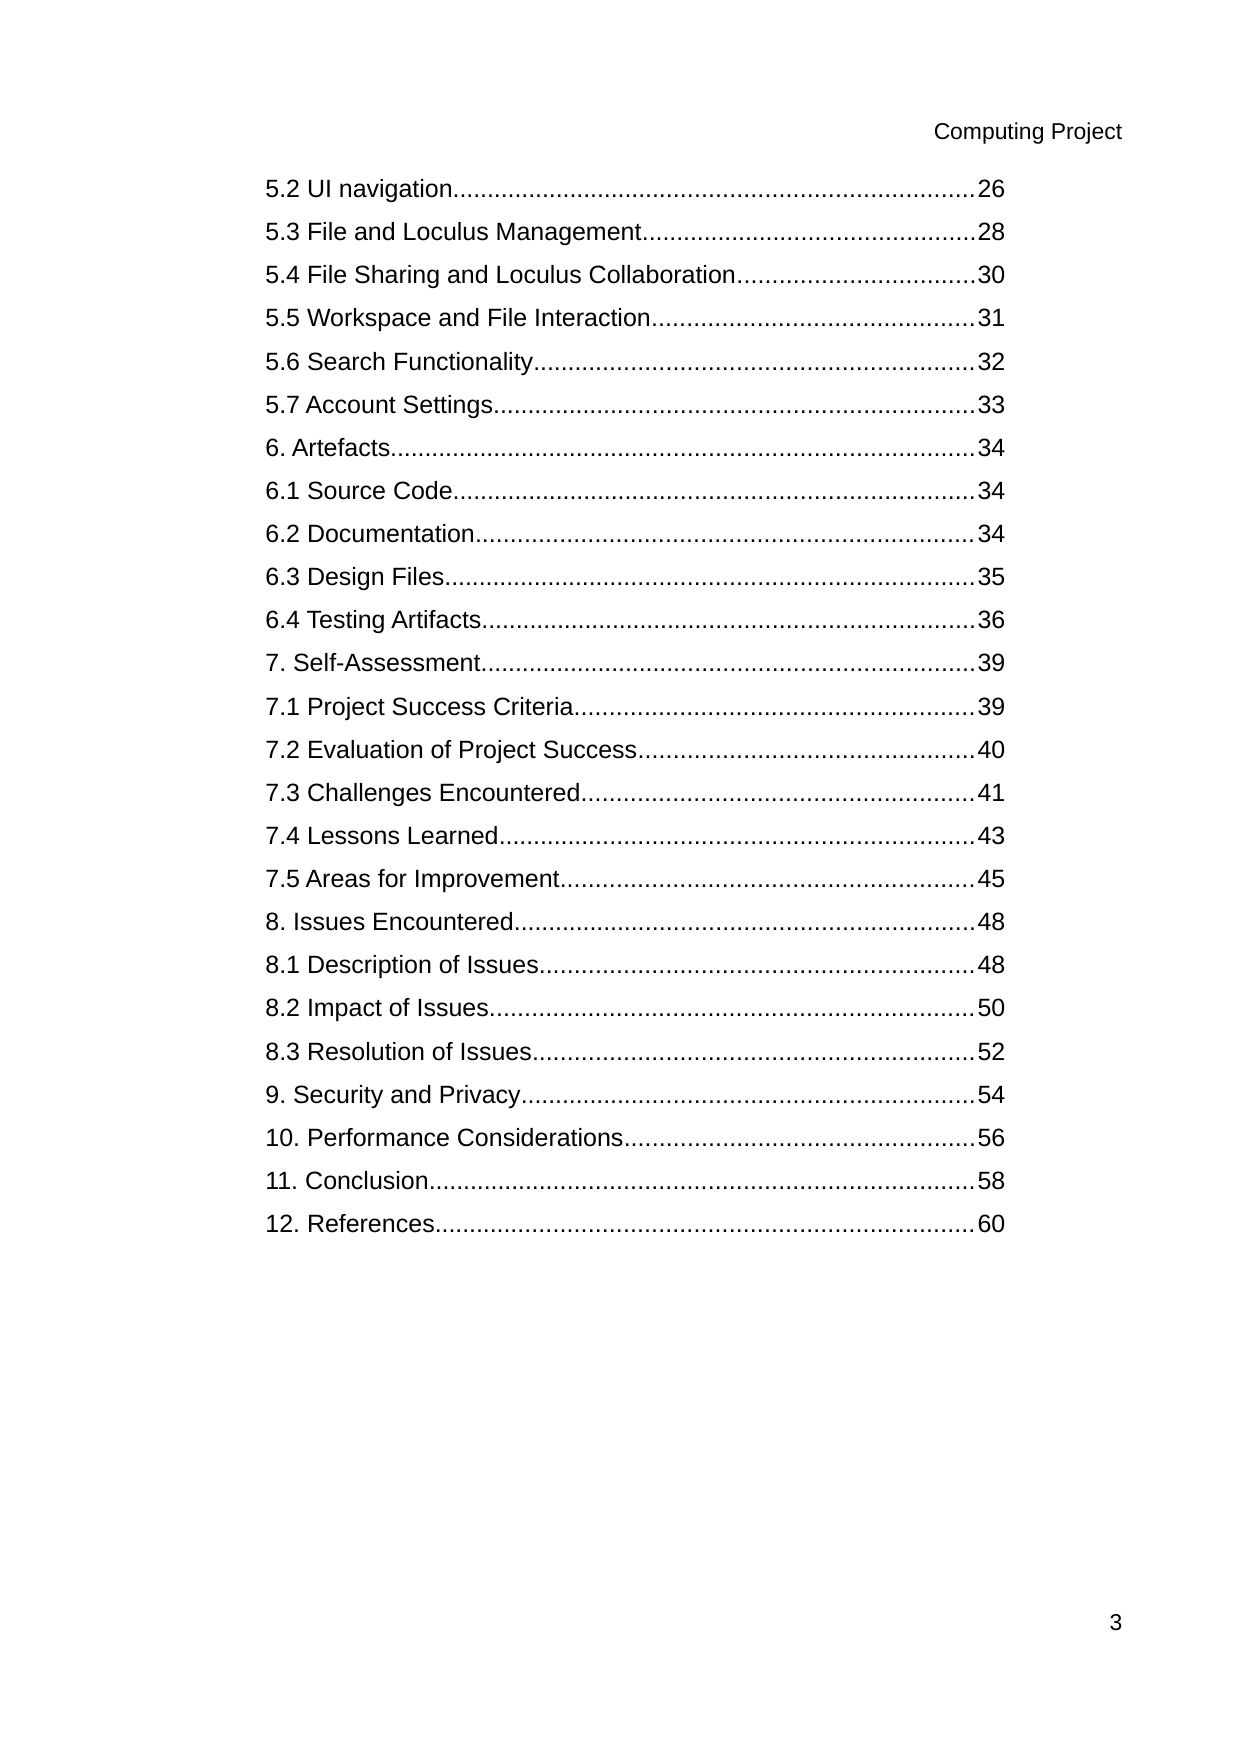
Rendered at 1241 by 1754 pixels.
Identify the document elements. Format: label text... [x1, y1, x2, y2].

text 5.2 UI navigation 26 [265, 174, 1005, 203]
text 12. References 60 [265, 1209, 1005, 1238]
text 6.4 Testing Artifacts 36 [265, 605, 1005, 634]
text 9. Security and Privacy 54 [265, 1079, 1005, 1108]
text 5.7 Account Settings 33 [265, 389, 1005, 418]
text 7.5 Areas for Improvement 45 [265, 864, 1005, 893]
text 5.3 File and Loculus Management 28 [265, 217, 1005, 246]
text 7.1 Project Success Criteria 39 [265, 691, 1005, 720]
text 7.2 Evaluation of Project Success 40 [265, 734, 1005, 763]
text 5.4 File Sharing and Loculus Collaboration 30 [265, 260, 1005, 289]
text 7.3 Challenges Encountered 41 [265, 778, 1005, 806]
text 7. Self-Assessment 39 [265, 648, 1005, 677]
text 6.2 Documentation 34 [265, 519, 1005, 548]
text 11. Conclusion 58 [265, 1166, 1005, 1194]
text 8.2 Impact of Issues 50 [265, 993, 1005, 1022]
text 10. Performance Considerations 56 [265, 1123, 1005, 1151]
text 8. Issues Encountered 48 [265, 907, 1005, 936]
text 5.6 Search Functionality 32 [265, 346, 1005, 375]
text 6.3 Design Files 35 [265, 562, 1005, 591]
text 7.4 Lessons Learned 43 [265, 821, 1005, 849]
text 8.1 Description of Issues 48 [265, 950, 1005, 979]
text 5.5 Workspace and File Interaction 31 [265, 303, 1005, 332]
text 8.3 Resolution of Issues 52 [265, 1036, 1005, 1065]
text 6.1 Source Code 34 [265, 476, 1005, 504]
text 6. Artefacts 34 [265, 433, 1005, 461]
